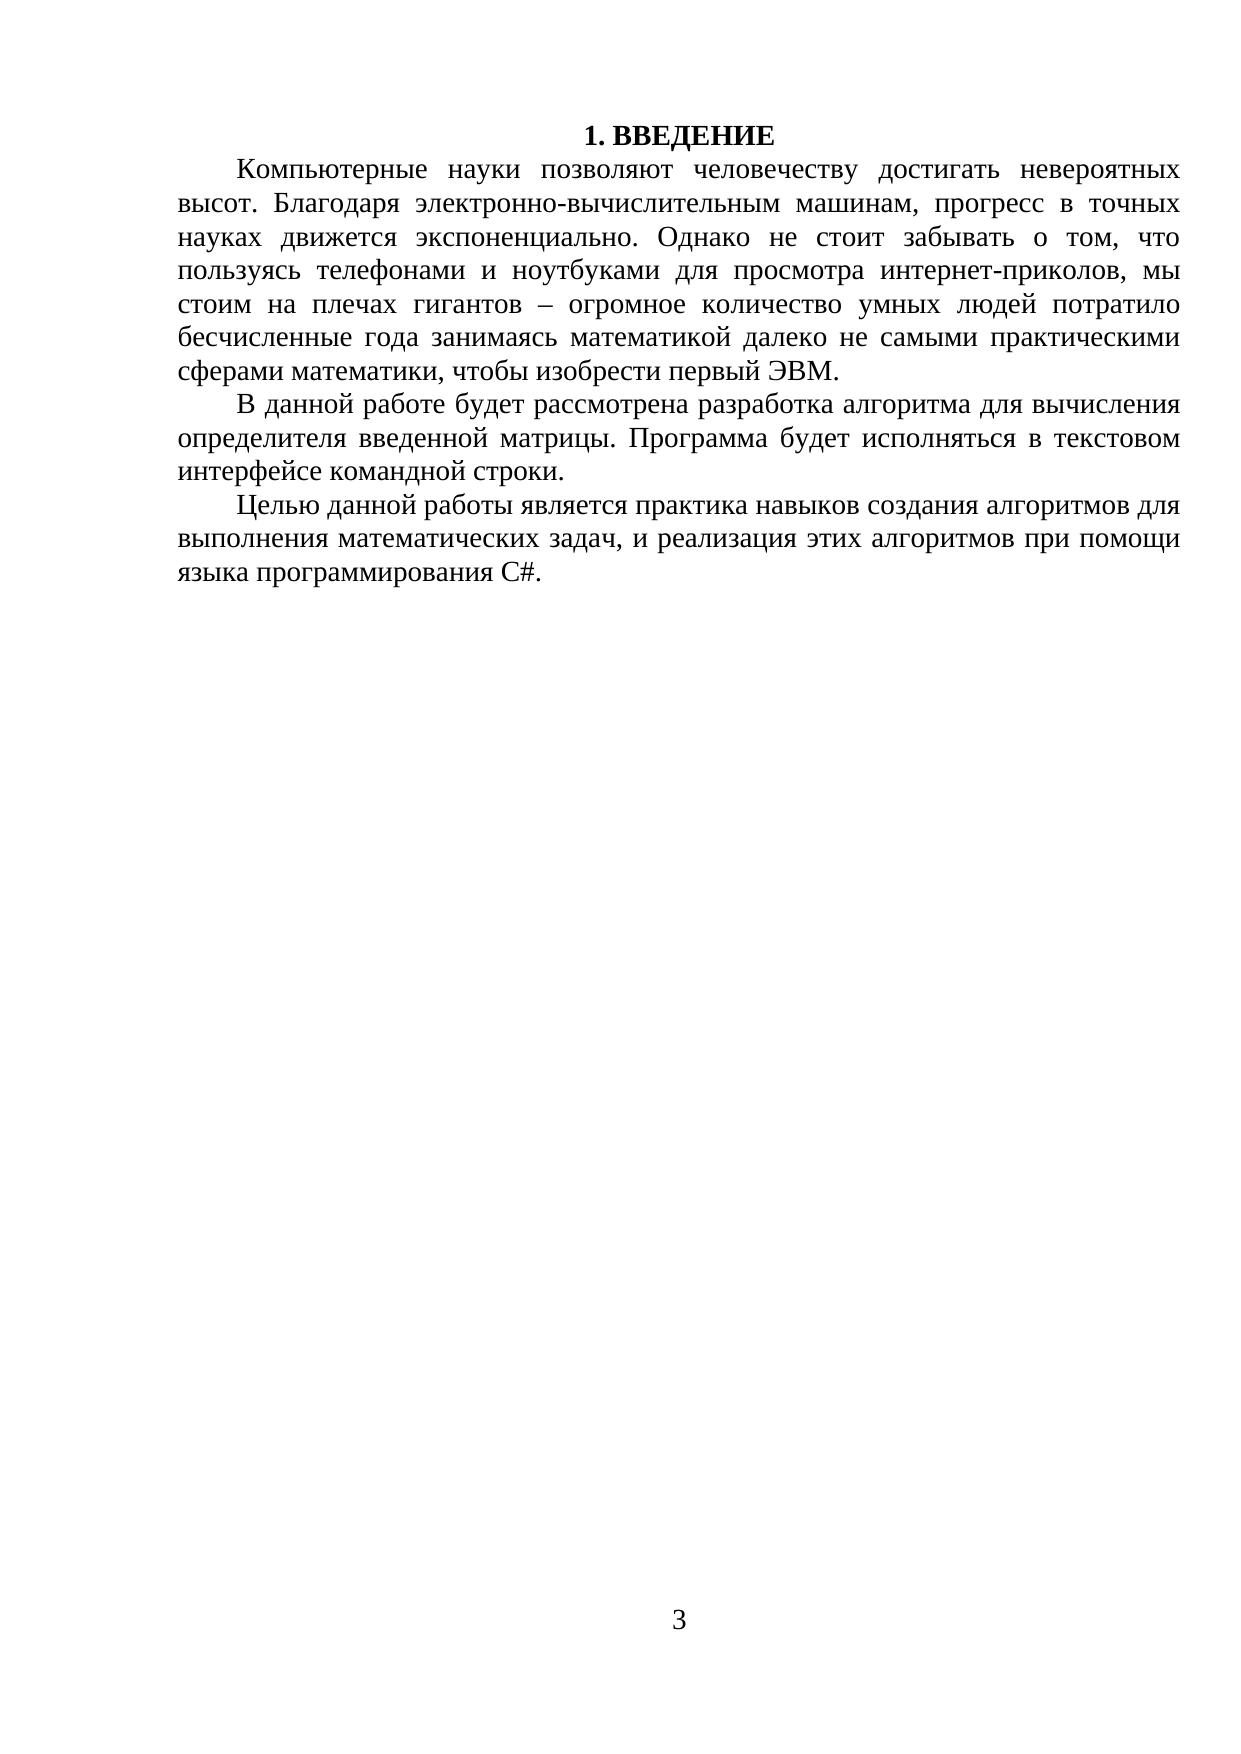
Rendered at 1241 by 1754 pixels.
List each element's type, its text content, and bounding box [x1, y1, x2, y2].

text В данной работе будет рассмотрена разработка алгоритма для вычисления определителя введенной матрицы. Программа будет исполняться в текстовом интерфейсе командной строки. [177, 386, 1181, 487]
subtitle 1. ВВЕДЕНИЕ [177, 118, 1181, 152]
text Целью данной работы является практика навыков создания алгоритмов для выполнения математических задач, и реализация этих алгоритмов при помощи языка программирования C#. [177, 487, 1181, 588]
text Компьютерные науки позволяют человечеству достигать невероятных высот. Благодаря электронно-вычислительным машинам, прогресс в точных науках движется экспоненциально. Однако не стоит забывать о том, что пользуясь телефонами и ноутбуками для просмотра интернет-приколов, мы стоим на плечах гигантов – огромное количество умных людей потратило бесчисленные года занимаясь математикой далеко не самыми практическими сферами математики, чтобы изобрести первый ЭВМ. [177, 152, 1181, 386]
